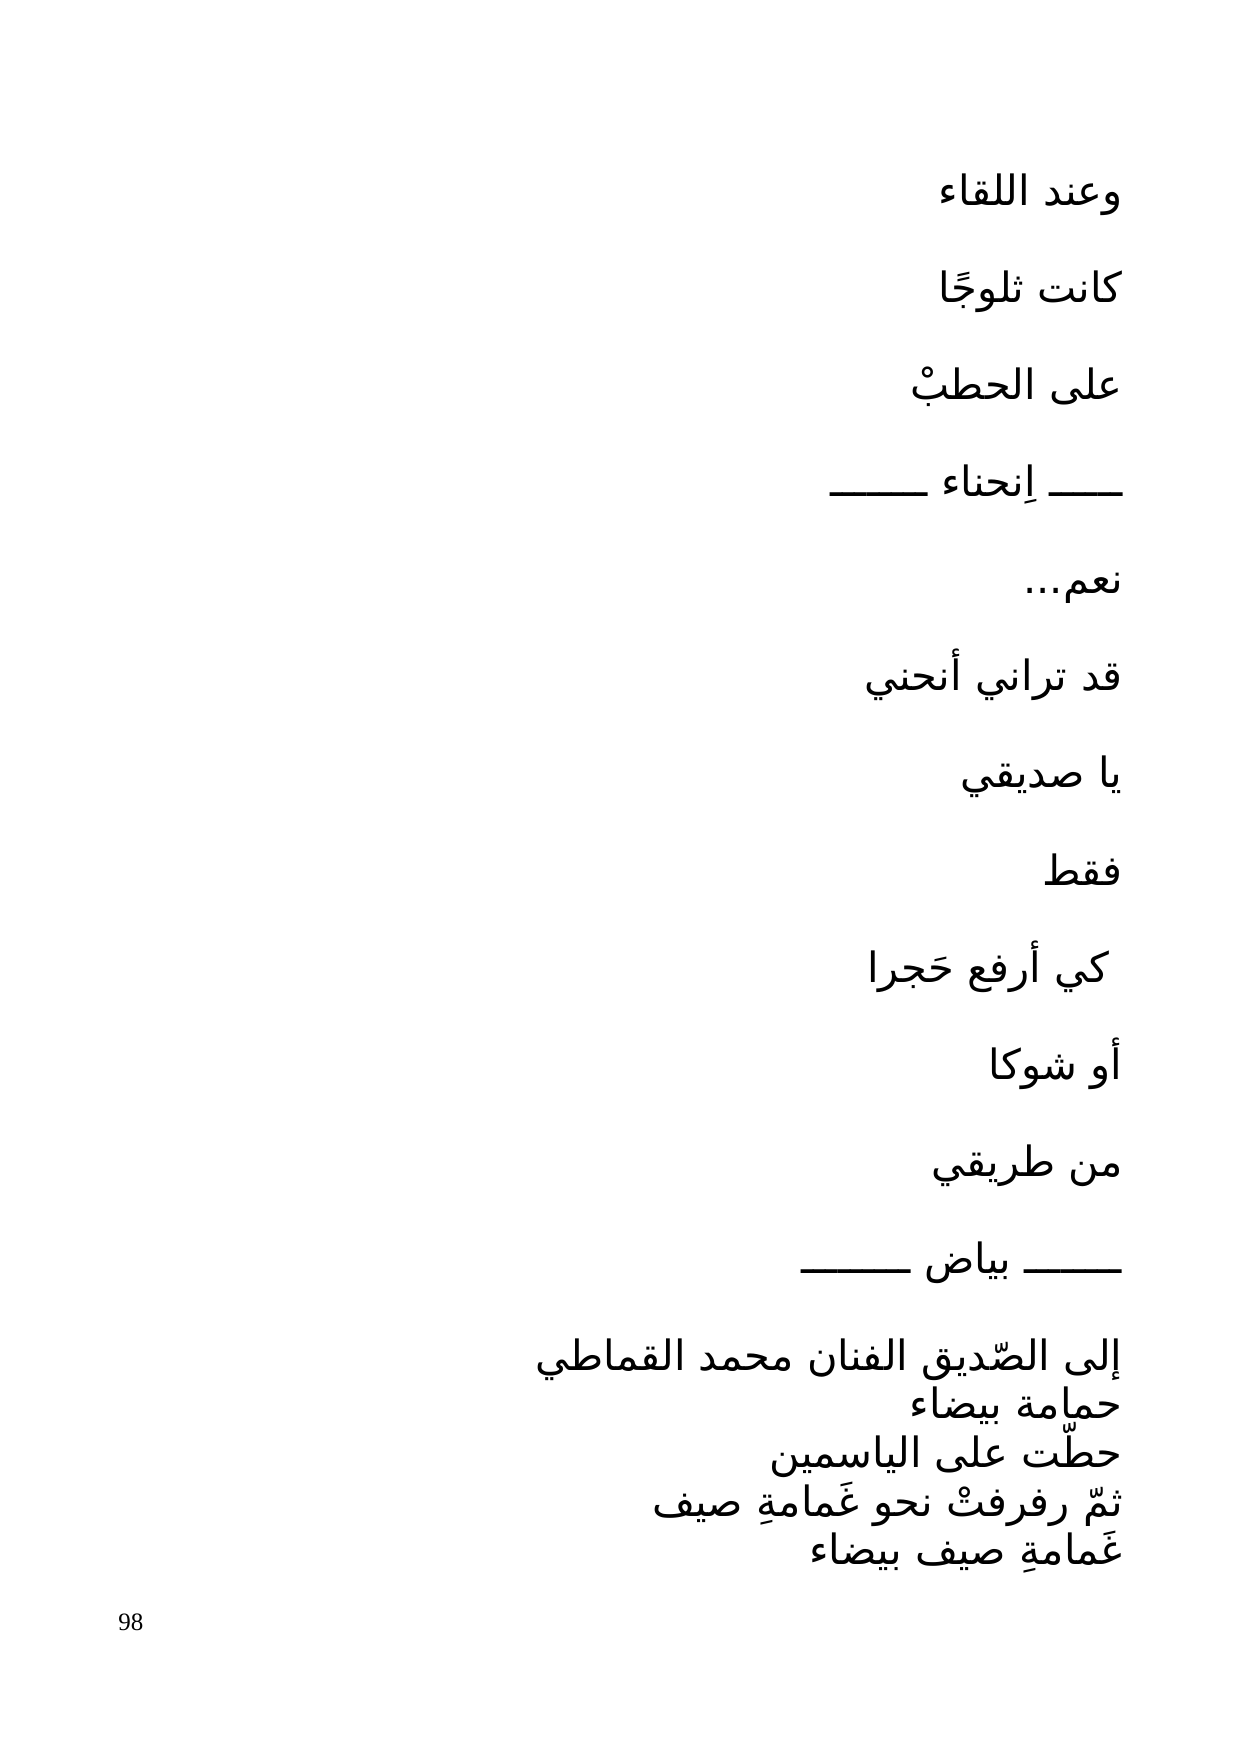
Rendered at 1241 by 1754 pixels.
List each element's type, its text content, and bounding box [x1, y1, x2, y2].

text حطّت على الياسمين [118, 1429, 1122, 1477]
text قد تراني أنحني [118, 652, 1122, 701]
text ــــــ اِنحناء ــــــــ [118, 458, 1122, 506]
text يا صديقي [118, 749, 1122, 798]
text وعند اللقاء [118, 167, 1122, 215]
text أو شوكا [118, 1040, 1122, 1089]
text إلى الصّديق الفنان محمد القماطي [118, 1332, 1122, 1380]
text غَمامةِ صيف بيضاء [118, 1526, 1122, 1574]
text فقط [118, 846, 1122, 895]
text ...نعم [118, 555, 1122, 603]
text على الحطبْ [118, 361, 1122, 409]
text حمامة بيضاء [118, 1380, 1122, 1429]
text ثمّ رفرفتْ نحو غَمامةِ صيف [118, 1477, 1122, 1526]
text ــــــــ بياض ـــــــــ [118, 1234, 1122, 1283]
text كي أرفع حَجرا [118, 943, 1122, 992]
text كانت ثلوجًا [118, 264, 1122, 312]
text من طريقي [118, 1137, 1122, 1186]
